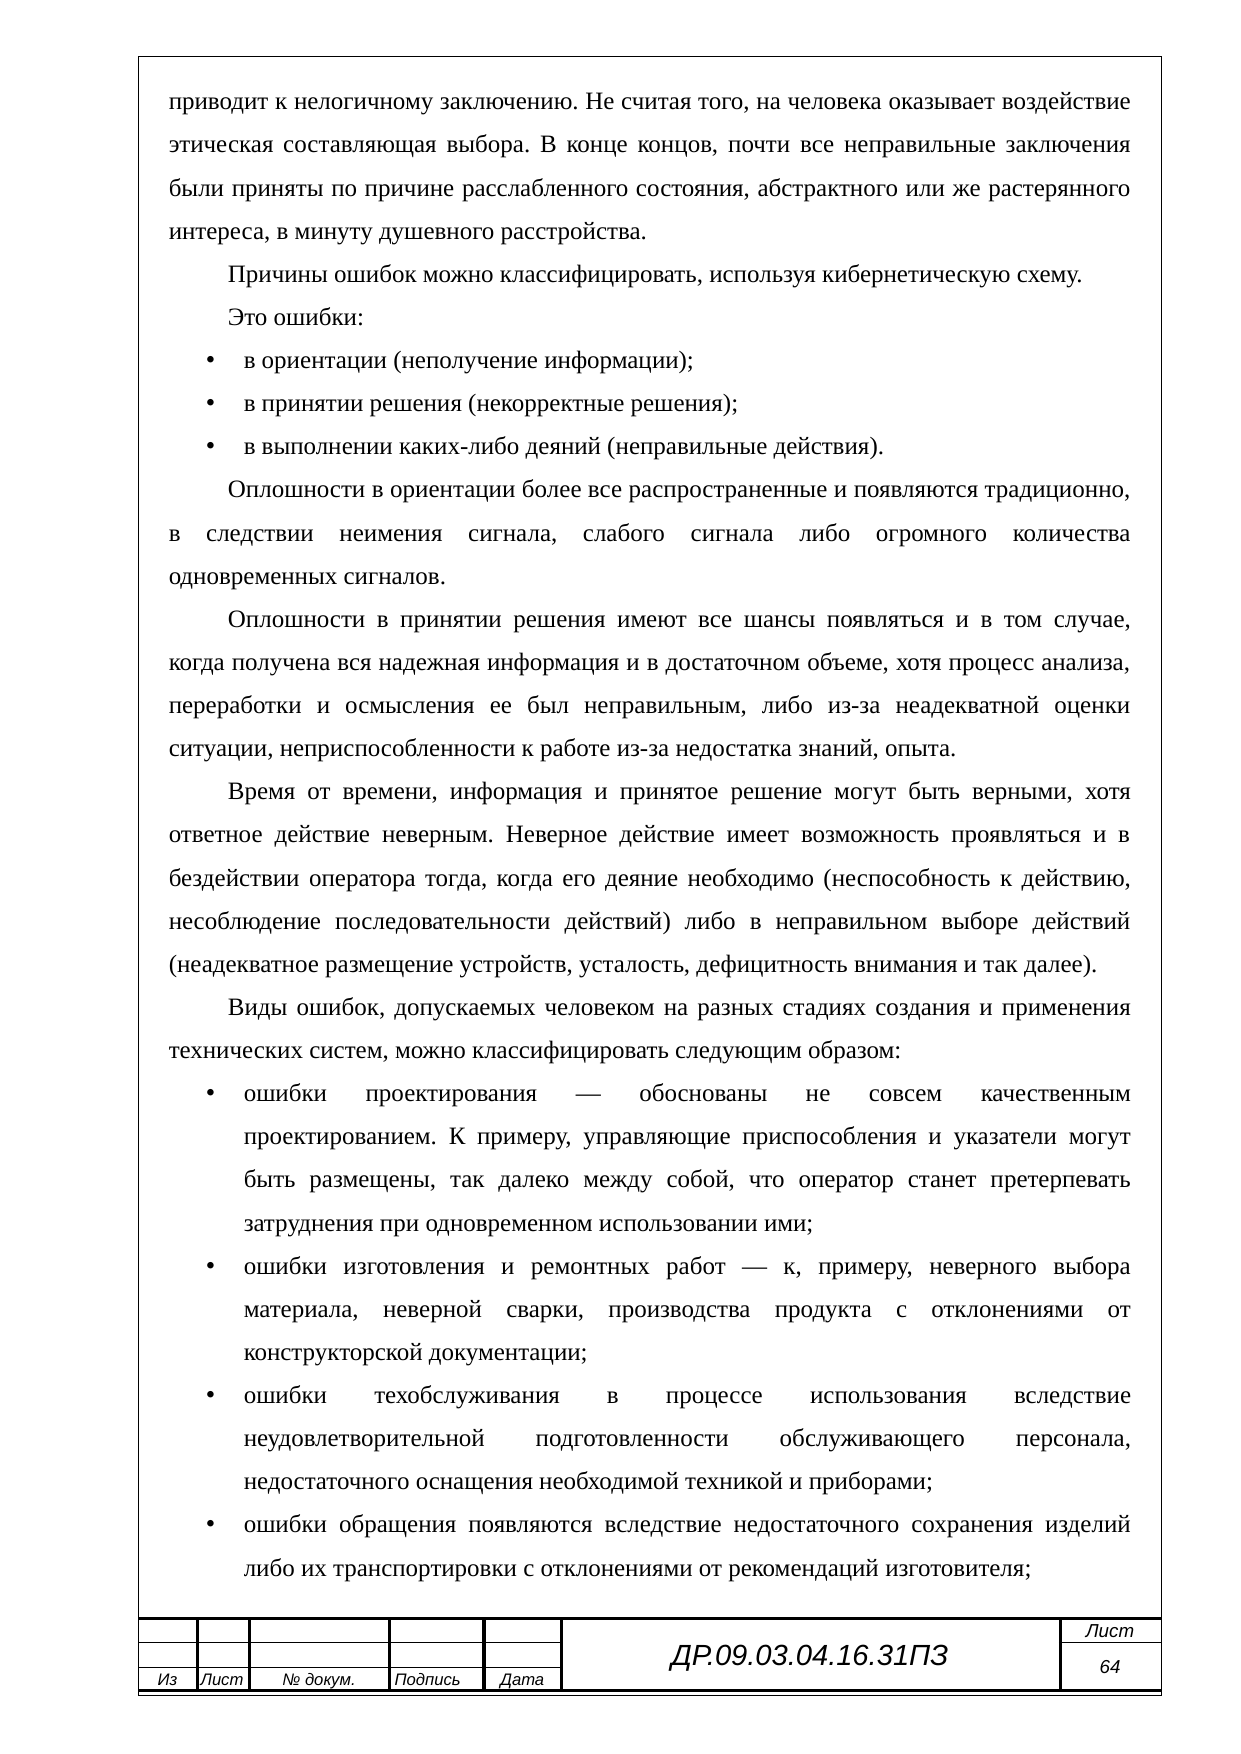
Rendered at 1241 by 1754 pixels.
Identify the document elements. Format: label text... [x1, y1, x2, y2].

list в ориентации (неполучение информации); [206, 345, 1132, 374]
text Причины ошибок можно классифицировать, используя кибернетическую схему. [168, 259, 1132, 288]
text Виды ошибок, допускаемых человеком на разных стадиях создания и применения технических систем, можно классифицировать следующим образом: [168, 992, 1132, 1064]
text Это ошибки: [168, 302, 1132, 331]
text Оплошности в принятии решения имеют все шансы появляться и в том случае, когда получена вся надежная информация и в достаточном объеме, хотя процесс анализа, переработки и осмысления ее был неправильным, либо из-за неадекватной оценки ситуации, неприспособленности к работе из-за недостатка знаний, опыта. [168, 604, 1132, 762]
list в выполнении каких-либо деяний (неправильные действия). [206, 431, 1132, 460]
text Оплошности в ориентации более все распространенные и появляются традиционно, в следствии неимения сигнала, слабого сигнала либо огромного количества одновременных сигналов. [168, 474, 1132, 589]
text Время от времени, информация и принятое решение могут быть верными, хотя ответное действие неверным. Неверное действие имеет возможность проявляться и в бездействии оператора тогда, когда его деяние необходимо (неспособность к действию, несоблюдение последовательности действий) либо в неправильном выборе действий (неадекватное размещение устройств, усталость, дефицитность внимания и так далее). [168, 776, 1132, 978]
list ошибки проектирования — обоснованы не совсем качественным проектированием. К примеру, управляющие приспособления и указатели могут быть размещены, так далеко между собой, что оператор станет претерпевать затруднения при одновременном использовании ими; [206, 1078, 1132, 1236]
text приводит к нелогичному заключению. Не считая того, на человека оказывает воздействие этическая составляющая выбора. В конце концов, почти все неправильные заключения были приняты по причине расслабленного состояния, абстрактного или же растерянного интереса, в минуту душевного расстройства. [168, 86, 1132, 244]
list в принятии решения (некорректные решения); [206, 388, 1132, 417]
list ошибки обращения появляются вследствие недостаточного сохранения изделий либо их транспортировки с отклонениями от рекомендаций изготовителя; [206, 1509, 1132, 1581]
list ошибки изготовления и ремонтных работ — к, примеру, неверного выбора материала, неверной сварки, производства продукта с отклонениями от конструкторской документации; [206, 1251, 1132, 1366]
list ошибки техобслуживания в процессе использования вследствие неудовлетворительной подготовленности обслуживающего персонала, недостаточного оснащения необходимой техникой и приборами; [206, 1380, 1132, 1495]
